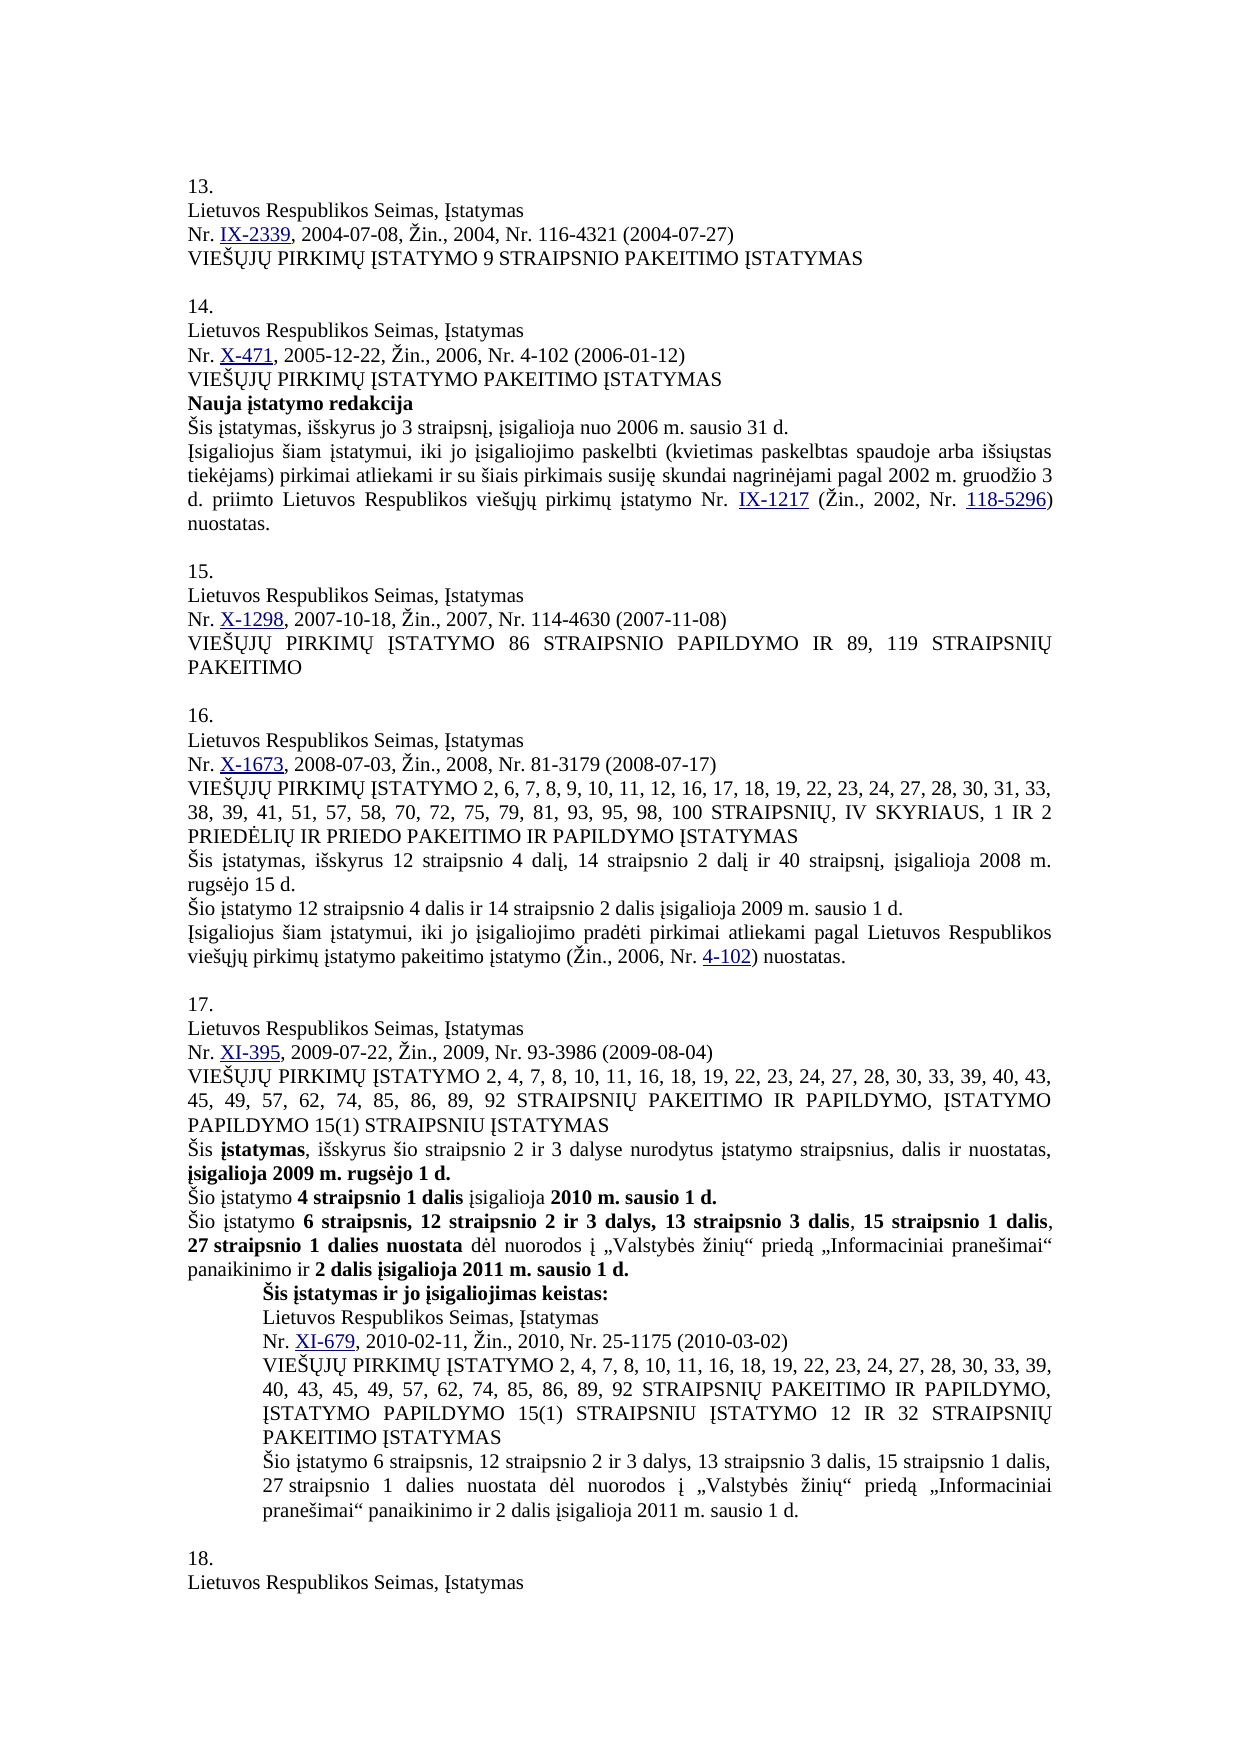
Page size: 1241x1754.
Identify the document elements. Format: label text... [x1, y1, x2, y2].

text Šis įstatymas, išskyrus šio straipsnio 2 ir 3 dalyse nurodytus įstatymo straipsnius, dalis ir nuostatas, įsigalioja 2009 m. rugsėjo 1 d. [187, 1137, 1053, 1185]
text Įsigaliojus šiam įstatymui, iki jo įsigaliojimo pradėti pirkimai atliekami pagal Lietuvos Respublikos viešųjų pirkimų įstatymo pakeitimo įstatymo (Žin., 2006, Nr. 4-102) nuostatas. [187, 920, 1053, 968]
text Nr. IX-2339, 2004-07-08, Žin., 2004, Nr. 116-4321 (2004-07-27) [187, 222, 1053, 246]
text Lietuvos Respublikos Seimas, Įstatymas [187, 1305, 1053, 1329]
text Šis įstatymas, išskyrus 12 straipsnio 4 dalį, 14 straipsnio 2 dalį ir 40 straipsnį, įsigalioja 2008 m. rugsėjo 15 d. [187, 848, 1053, 896]
text 16. [187, 703, 1053, 727]
text Lietuvos Respublikos Seimas, Įstatymas [187, 198, 1053, 222]
text Šio įstatymo 12 straipsnio 4 dalis ir 14 straipsnio 2 dalis įsigalioja 2009 m. sausio 1 d. [187, 896, 1053, 920]
text Lietuvos Respublikos Seimas, Įstatymas [187, 318, 1053, 342]
text Nr. X-1673, 2008-07-03, Žin., 2008, Nr. 81-3179 (2008-07-17) [187, 752, 1053, 776]
text 13. [187, 174, 1053, 198]
text VIEŠŲJŲ PIRKIMŲ ĮSTATYMO 2, 4, 7, 8, 10, 11, 16, 18, 19, 22, 23, 24, 27, 28, 30, 33, 39, 40, 43, 45, 49, 57, 62, 74, 85, 86, 89, 92 STRAIPSNIŲ PAKEITIMO IR PAPILDYMO, ĮSTATYMO PAPILDYMO 15(1) STRAIPSNIU ĮSTATYMAS [187, 1064, 1053, 1137]
text 18. [187, 1546, 1053, 1570]
text Lietuvos Respublikos Seimas, Įstatymas [187, 727, 1053, 752]
text 14. [187, 294, 1053, 318]
text VIEŠŲJŲ PIRKIMŲ ĮSTATYMO PAKEITIMO ĮSTATYMAS [187, 367, 1053, 391]
text Lietuvos Respublikos Seimas, Įstatymas [187, 1570, 1053, 1594]
text Šis įstatymas, išskyrus jo 3 straipsnį, įsigalioja nuo 2006 m. sausio 31 d. [187, 415, 1053, 439]
text Lietuvos Respublikos Seimas, Įstatymas [187, 1016, 1053, 1040]
text 15. [187, 559, 1053, 583]
text Šio įstatymo 4 straipsnio 1 dalis įsigalioja 2010 m. sausio 1 d. [187, 1185, 1053, 1209]
text 17. [187, 992, 1053, 1016]
text Nr. X-471, 2005-12-22, Žin., 2006, Nr. 4-102 (2006-01-12) [187, 342, 1053, 367]
text Šio įstatymo 6 straipsnis, 12 straipsnio 2 ir 3 dalys, 13 straipsnio 3 dalis, 15 straipsnio 1 dalis, 27 straipsnio 1 dalies nuostata dėl nuorodos į „Valstybės žinių“ priedą „Informaciniai pranešimai“ panaikinimo ir 2 dalis įsigalioja 2011 m. sausio 1 d. [187, 1209, 1053, 1281]
text Nauja įstatymo redakcija [187, 391, 1053, 415]
text Nr. XI-679, 2010-02-11, Žin., 2010, Nr. 25-1175 (2010-03-02) [187, 1329, 1053, 1353]
text Šis įstatymas ir jo įsigaliojimas keistas: [187, 1281, 1053, 1305]
text VIEŠŲJŲ PIRKIMŲ ĮSTATYMO 9 STRAIPSNIO PAKEITIMO ĮSTATYMAS [187, 246, 1053, 270]
text Šio įstatymo 6 straipsnis, 12 straipsnio 2 ir 3 dalys, 13 straipsnio 3 dalis, 15 straipsnio 1 dalis, 27 straipsnio 1 dalies nuostata dėl nuorodos į „Valstybės žinių“ priedą „Informaciniai pranešimai“ panaikinimo ir 2 dalis įsigalioja 2011 m. sausio 1 d. [262, 1449, 1053, 1522]
text VIEŠŲJŲ PIRKIMŲ ĮSTATYMO 86 STRAIPSNIO PAPILDYMO IR 89, 119 STRAIPSNIŲ PAKEITIMO [187, 631, 1053, 679]
text Įsigaliojus šiam įstatymui, iki jo įsigaliojimo paskelbti (kvietimas paskelbtas spaudoje arba išsiųstas tiekėjams) pirkimai atliekami ir su šiais pirkimais susiję skundai nagrinėjami pagal 2002 m. gruodžio 3 d. priimto Lietuvos Respublikos viešųjų pirkimų įstatymo Nr. IX-1217 (Žin., 2002, Nr. 118-5296) nuostatas. [187, 439, 1053, 535]
text Lietuvos Respublikos Seimas, Įstatymas [187, 583, 1053, 607]
text VIEŠŲJŲ PIRKIMŲ ĮSTATYMO 2, 6, 7, 8, 9, 10, 11, 12, 16, 17, 18, 19, 22, 23, 24, 27, 28, 30, 31, 33, 38, 39, 41, 51, 57, 58, 70, 72, 75, 79, 81, 93, 95, 98, 100 STRAIPSNIŲ, IV SKYRIAUS, 1 IR 2 PRIEDĖLIŲ IR PRIEDO PAKEITIMO IR PAPILDYMO ĮSTATYMAS [187, 776, 1053, 848]
text Nr. XI-395, 2009-07-22, Žin., 2009, Nr. 93-3986 (2009-08-04) [187, 1040, 1053, 1064]
text VIEŠŲJŲ PIRKIMŲ ĮSTATYMO 2, 4, 7, 8, 10, 11, 16, 18, 19, 22, 23, 24, 27, 28, 30, 33, 39, 40, 43, 45, 49, 57, 62, 74, 85, 86, 89, 92 STRAIPSNIŲ PAKEITIMO IR PAPILDYMO, ĮSTATYMO PAPILDYMO 15(1) STRAIPSNIU ĮSTATYMO 12 IR 32 STRAIPSNIŲ PAKEITIMO ĮSTATYMAS [262, 1353, 1053, 1449]
text Nr. X-1298, 2007-10-18, Žin., 2007, Nr. 114-4630 (2007-11-08) [187, 607, 1053, 631]
